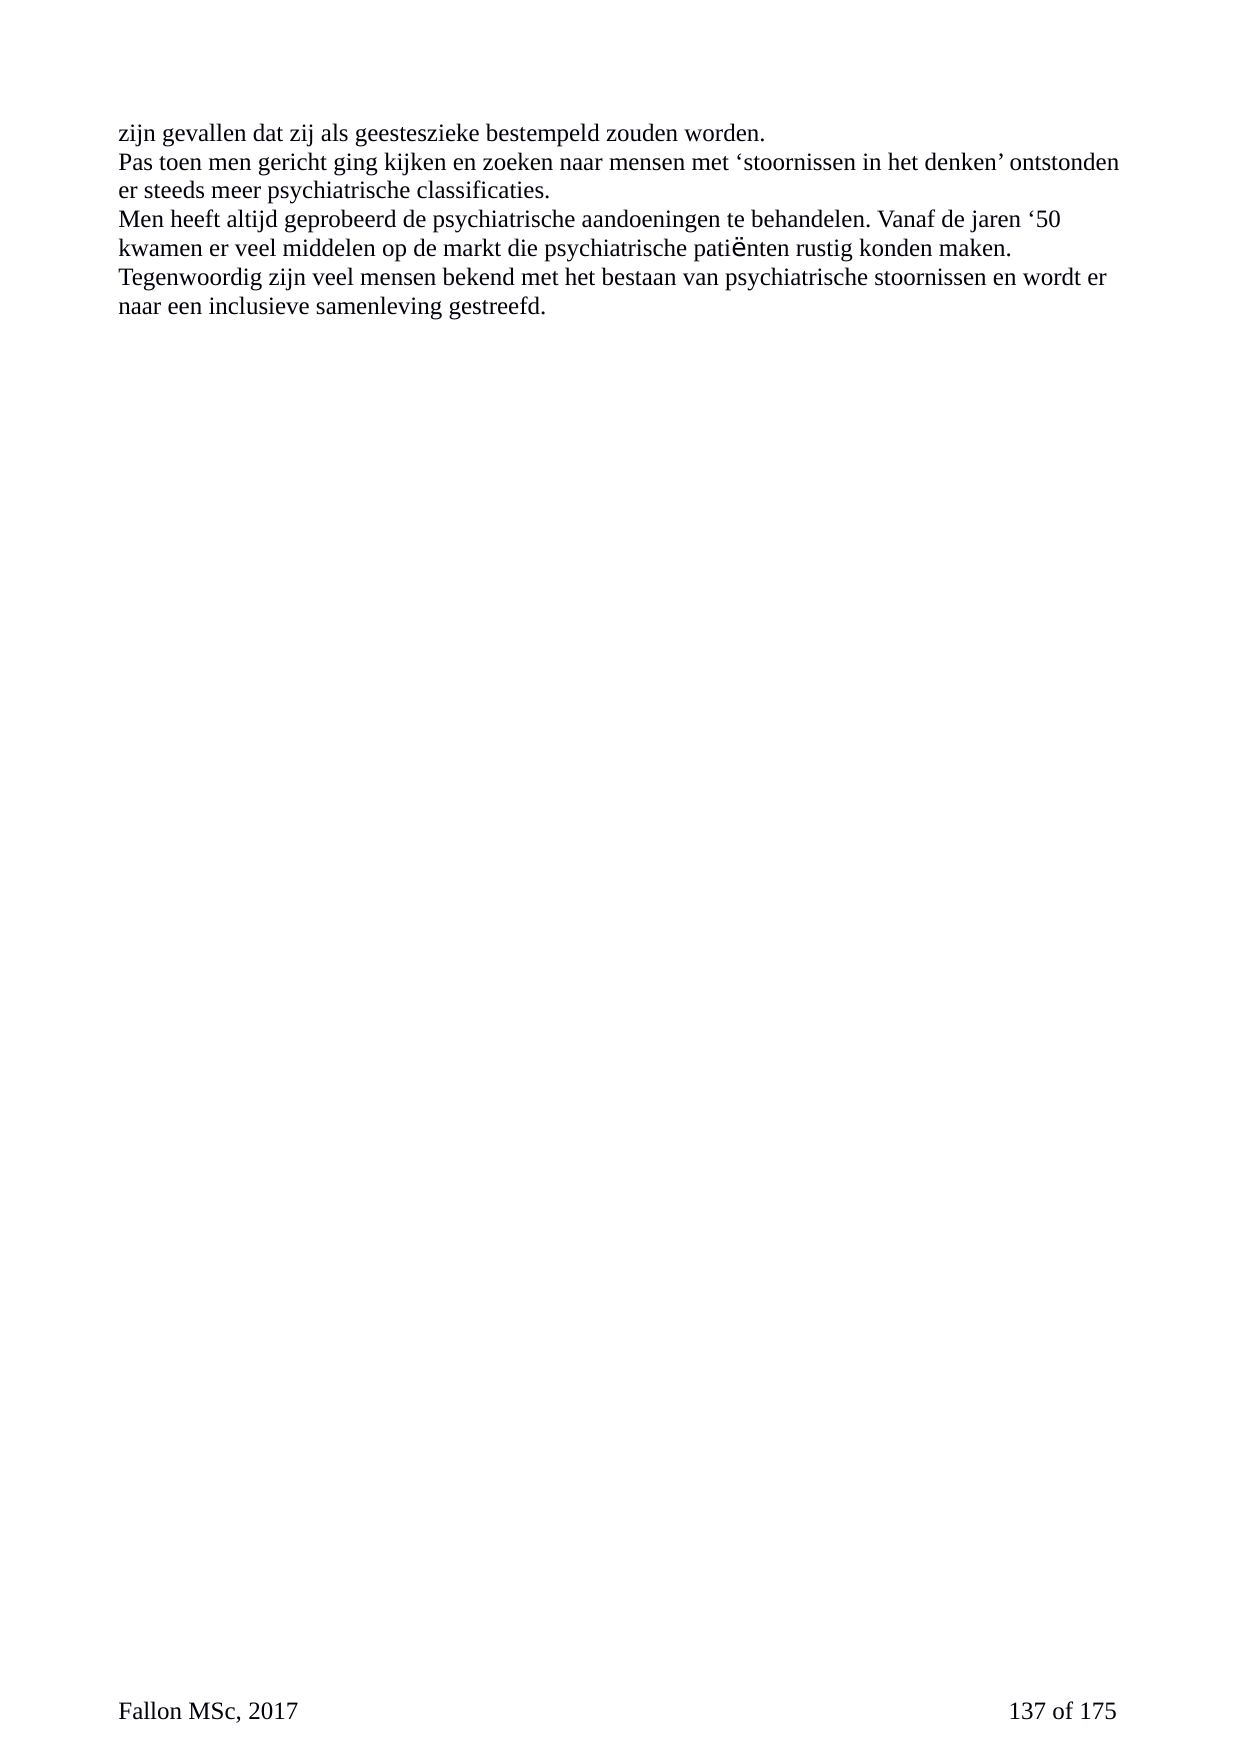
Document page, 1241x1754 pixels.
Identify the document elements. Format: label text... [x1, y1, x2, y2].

text Men heeft altijd geprobeerd de psychiatrische aandoeningen te behandelen. Vanaf de jaren ‘50 kwamen er veel middelen op de markt die psychiatrische patiënten rustig konden maken. [118, 204, 1122, 262]
text zijn gevallen dat zij als geesteszieke bestempeld zouden worden. [118, 118, 1122, 147]
text Tegenwoordig zijn veel mensen bekend met het bestaan van psychiatrische stoornissen en wordt er naar een inclusieve samenleving gestreefd. [118, 262, 1122, 320]
text Pas toen men gericht ging kijken en zoeken naar mensen met ‘stoornissen in het denken’ ontstonden er steeds meer psychiatrische classificaties. [118, 147, 1122, 204]
